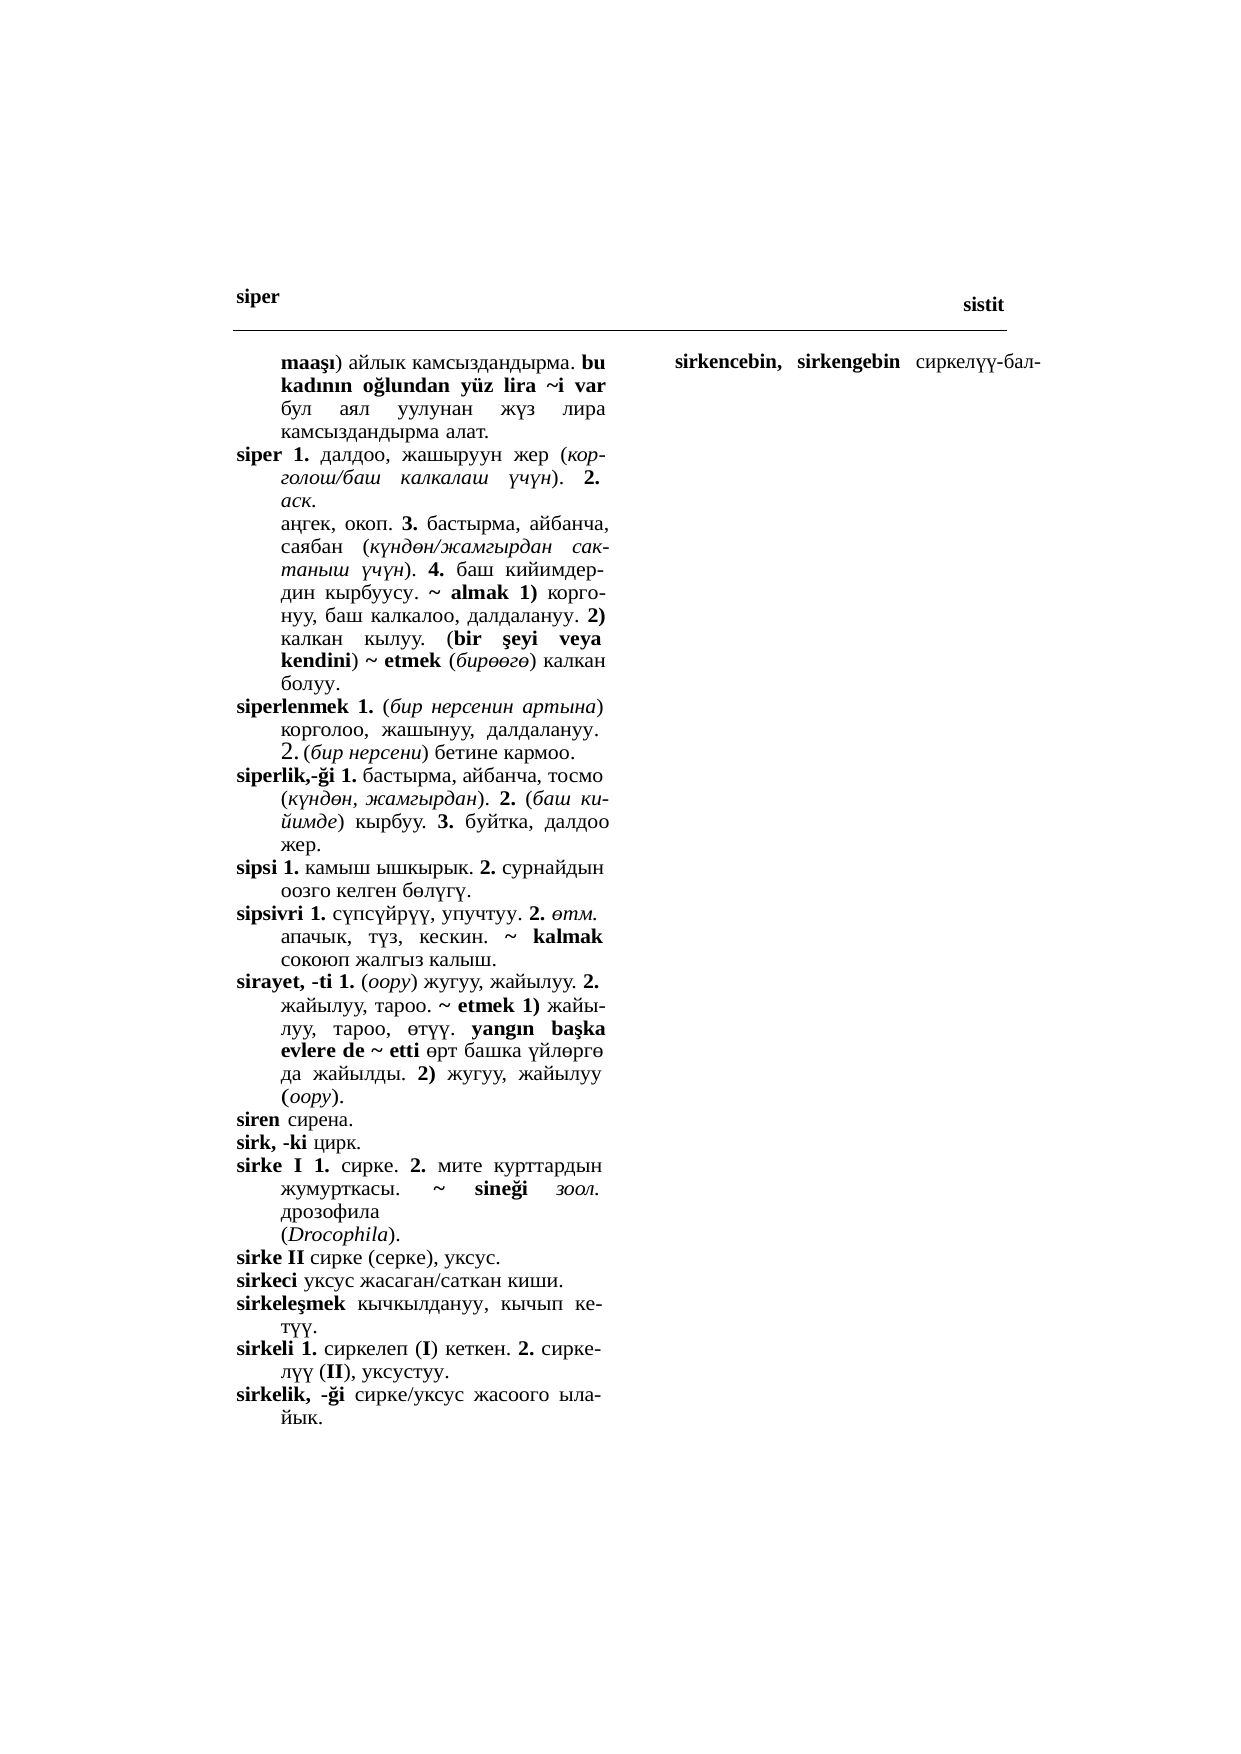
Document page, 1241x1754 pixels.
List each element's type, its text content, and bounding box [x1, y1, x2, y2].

text апачык, түз, кескин. ~ kalmak [281, 925, 606, 948]
text сокоюп жалгыз калыш. [281, 948, 499, 971]
text sirkeli 1. сиркелеп (I) кеткен. 2. сирке- [236, 1338, 609, 1360]
text siren сирена. [236, 1108, 609, 1131]
text аңгек, окоп. 3. бастырма, айбанча, саябан (күндөн/жамгырдан сак- таныш үчүн). 4. баш кийимдер- [281, 512, 609, 581]
text maaşı) айлык камсыздандырма. bu kadının oğlundan yüz lira ~i var бул аял уулунан жүз лира камсыздандырма алат. [281, 350, 606, 443]
text sirke I 1. сирке. 2. мите курттардын жумурткасы. ~ sineği зоол. [236, 1154, 606, 1200]
text (күндөн, жамгырдан). 2. (баш ки- йимде) кырбуу. 3. буйтка, далдоо жер. [281, 787, 609, 856]
text корголоо, жашынуу, далдалануу. [281, 718, 606, 741]
text sirkeleşmek кычкылдануу, кычып ке- түү. [236, 1292, 609, 1338]
text голош/баш калкалаш үчүн). 2. аск. [281, 466, 600, 512]
text (оору). [281, 1085, 346, 1108]
text siper [236, 284, 281, 308]
text siperlenmek 1. (бир нерсенин артына) [236, 695, 609, 718]
text sirkelik, -ği сирке/уксус жасоого ыла- йык. [236, 1383, 606, 1429]
text sirayet, -ti 1. (оору) жугуу, жайылуу. 2. [236, 971, 609, 993]
text дрозофила (Drocophila). [281, 1200, 505, 1246]
text лүү (II), уксустуу. [281, 1360, 451, 1383]
text sirke II сирке (серке), уксус. [236, 1246, 609, 1269]
text sistit [902, 292, 1065, 316]
text да жайылды. 2) жугуу, жайылуу [281, 1062, 606, 1085]
text siperlik,-ği 1. бастырма, айбанча, тосмо [236, 764, 609, 787]
text дин кырбуусу. ~ almak 1) корго- нуу, баш калкалоо, далдалануу. 2) калкан кылуу. (bir şeyi veya [281, 581, 606, 649]
text жайылуу, тароо. ~ etmek 1) жайы- луу, тароо, өтүү. yangın başka evlere de ~ etti өрт башка үйлөргө [281, 994, 606, 1062]
text sirkencebin, sirkengebin сиркелүү-бал- [675, 350, 1065, 373]
text sipsi 1. камыш ышкырык. 2. сурнайдын оозго келген бөлүгү. [236, 856, 609, 902]
text sirkeci уксус жасаган/саткан киши. [236, 1269, 609, 1292]
text sirk, -ki цирк. [236, 1131, 609, 1154]
text siper 1. далдоо, жашыруун жер (кор- [236, 443, 609, 466]
text kendini) ~ etmek (бирөөгө) калкан болуу. [281, 649, 605, 695]
text sipsivri 1. сүпсүйрүү, упучтуу. 2. өтм. [236, 902, 609, 925]
list (бир нерсени) бетине кармоо. [281, 741, 576, 764]
